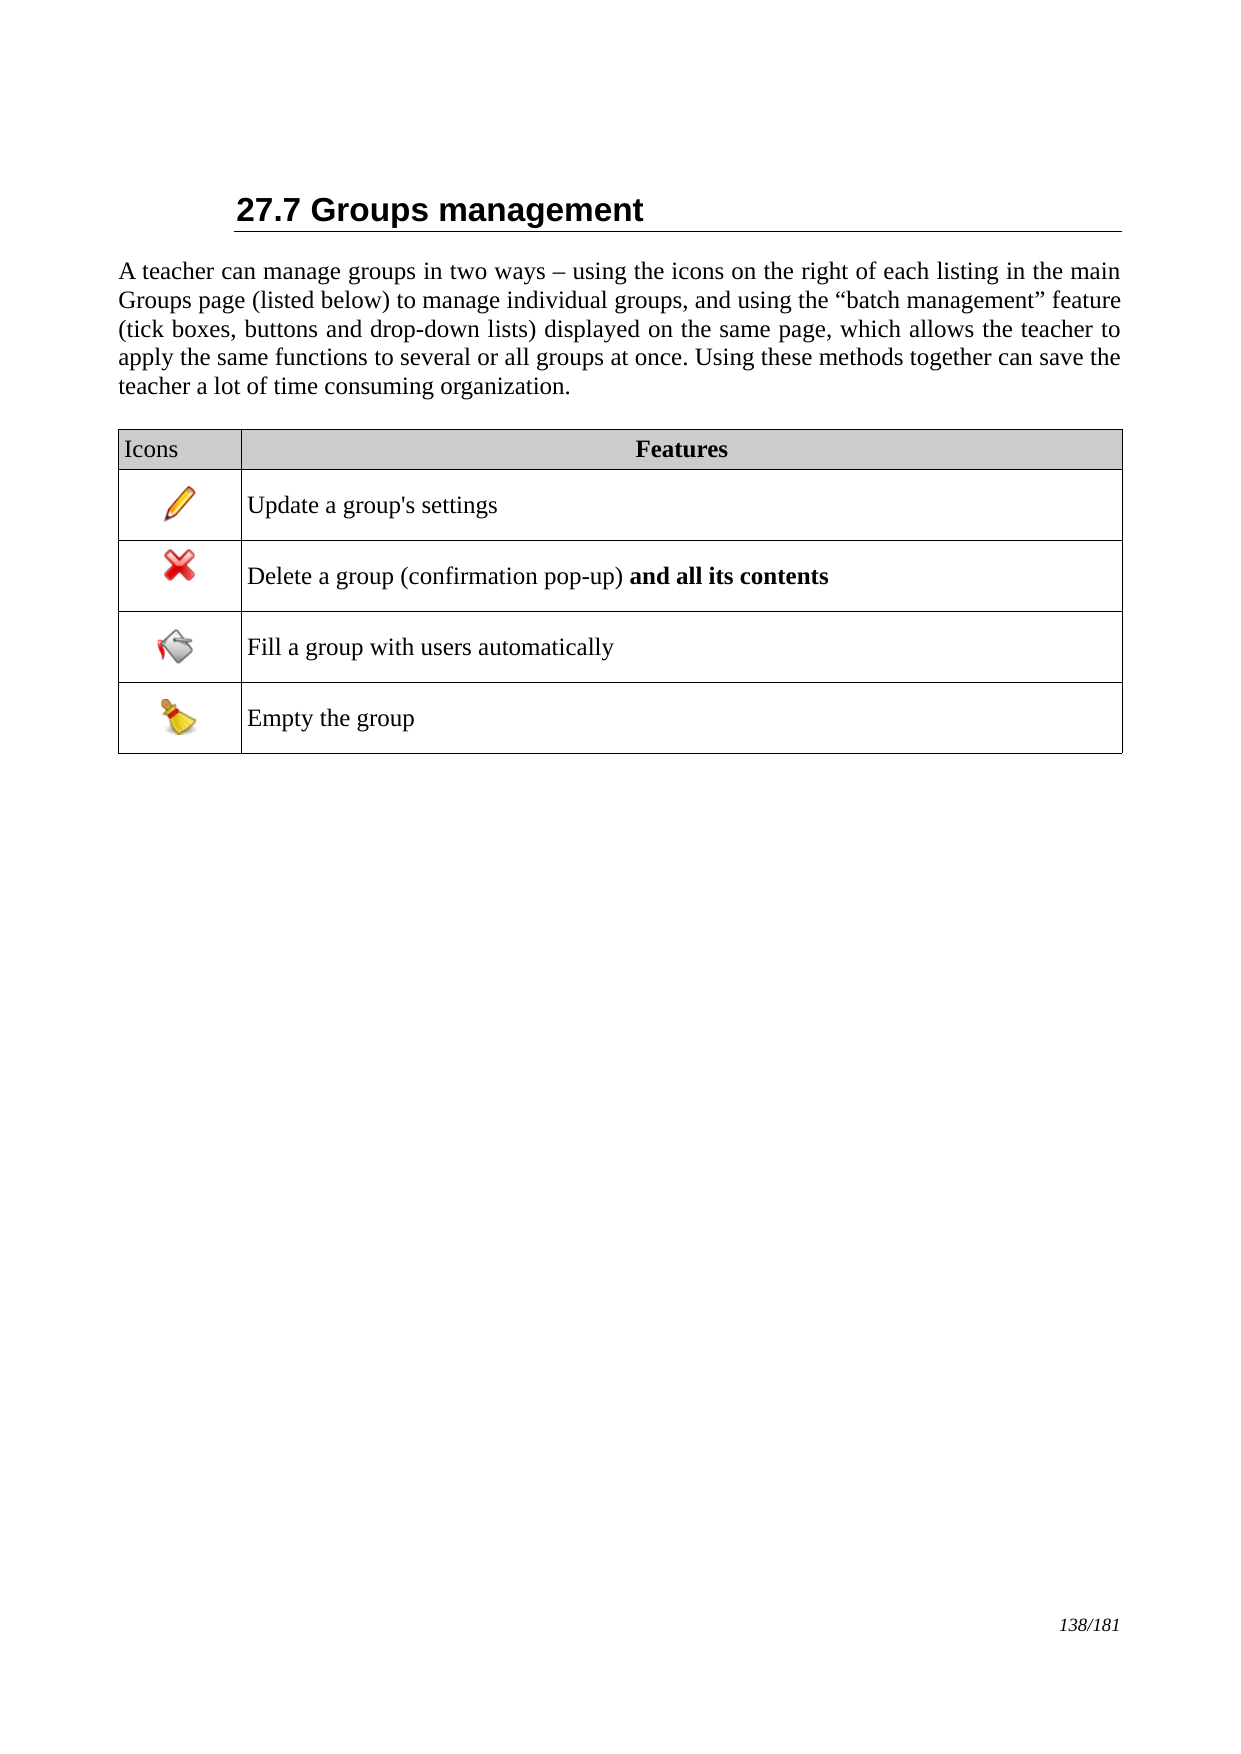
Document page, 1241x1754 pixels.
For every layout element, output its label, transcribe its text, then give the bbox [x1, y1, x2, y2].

table_cell [198, 548, 241, 582]
table_cell [119, 583, 241, 611]
table_cell [119, 612, 241, 664]
table_cell [119, 683, 241, 752]
table_cell [119, 548, 161, 582]
table_header Features [242, 430, 1122, 469]
text A teacher can manage groups in two ways – using the icons on the right of each listing in the main Groups page (listed below) to manage individual groups, and using the “batch management” feature (tick boxes, buttons and drop-down lists) displayed on the same page, which allows the teacher to apply the same functions to several or all groups at once. Using these methods together can save the teacher a lot of time consuming organization. [118, 256, 1122, 400]
table_cell [119, 665, 241, 682]
picture [162, 547, 197, 583]
table_cell Update a group's settings [242, 470, 1122, 540]
subtitle Groups management [234, 190, 1122, 231]
table_cell [119, 470, 241, 540]
picture [161, 699, 198, 735]
table_header Icons [119, 430, 241, 469]
picture [162, 486, 198, 523]
table_cell Delete a group (confirmation pop-up) and all its contents [242, 541, 1122, 611]
table_cell Empty the group [242, 683, 1122, 752]
table_cell Fill a group with users automatically [242, 612, 1122, 682]
table_cell [119, 541, 241, 547]
picture [157, 628, 193, 665]
